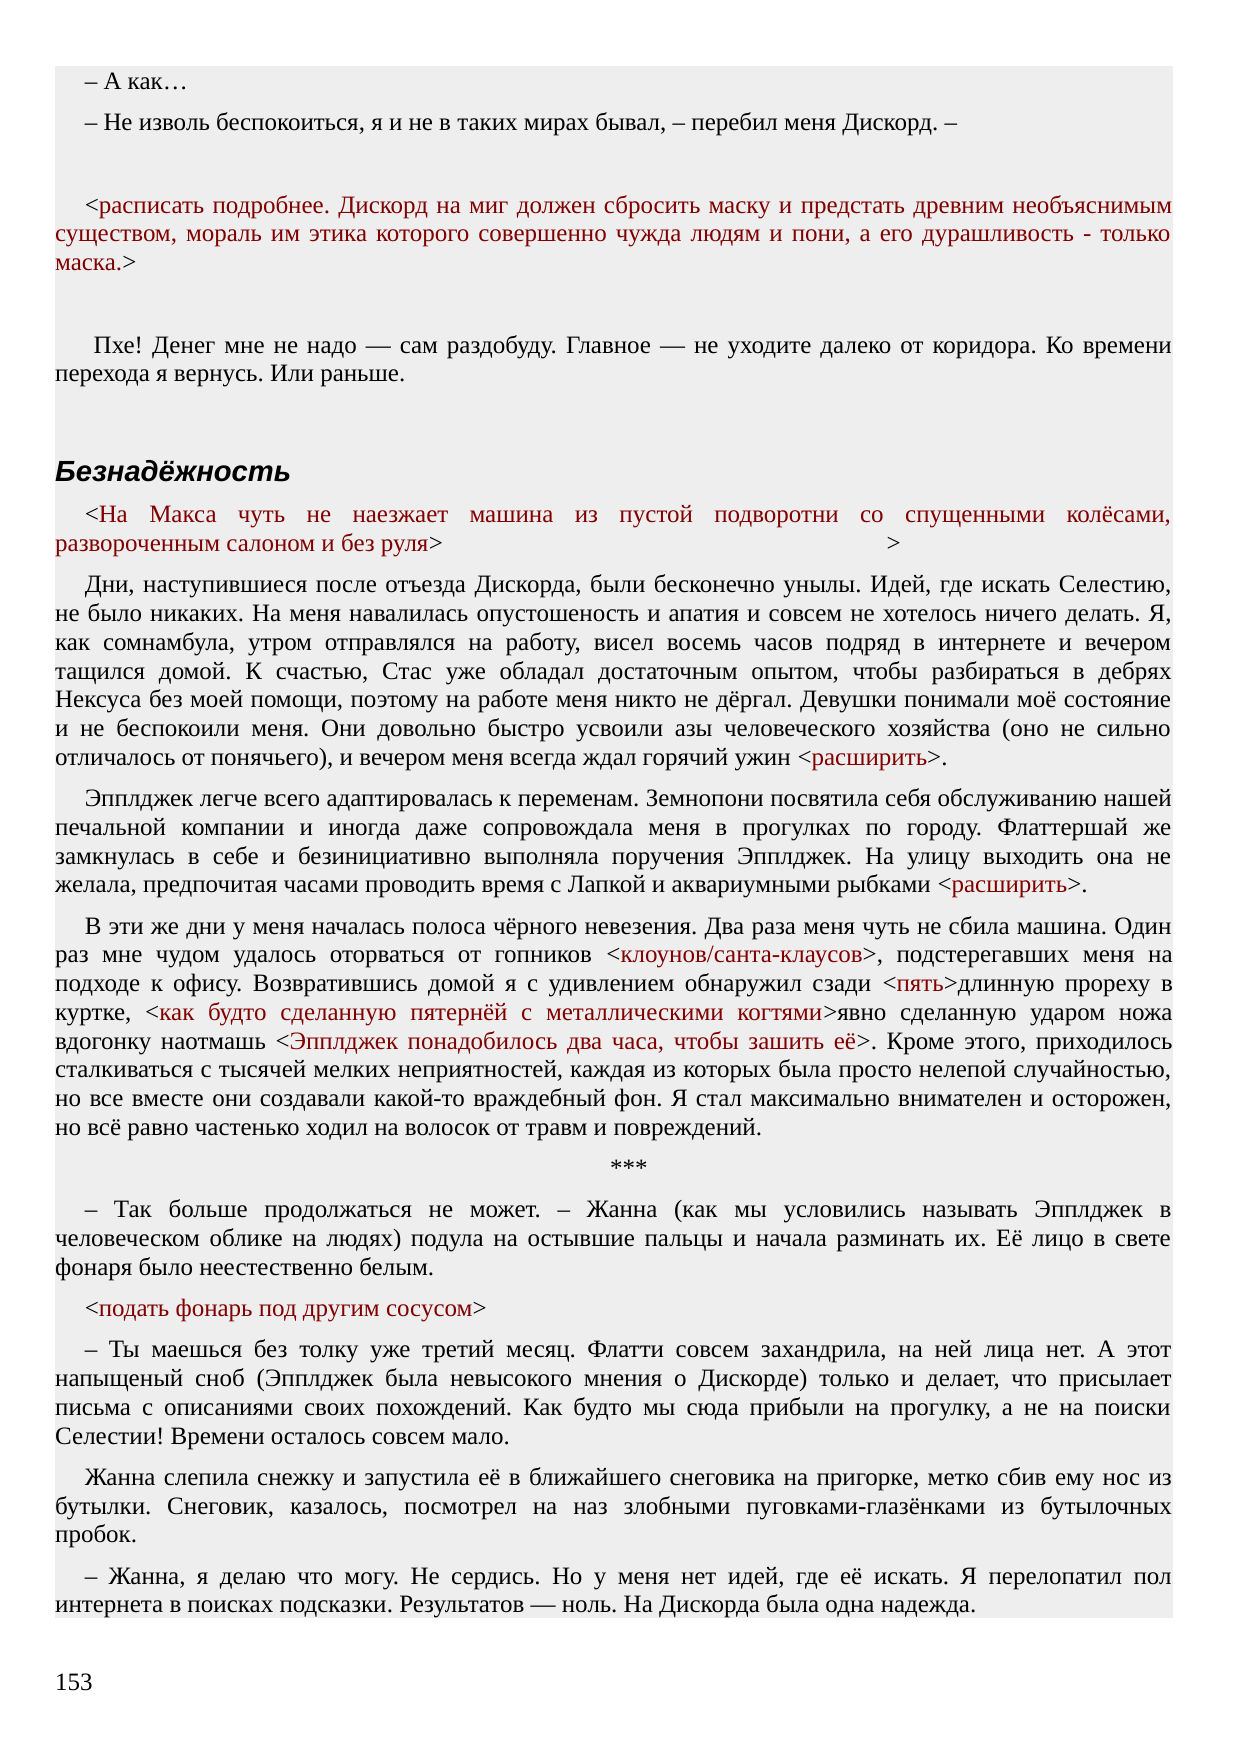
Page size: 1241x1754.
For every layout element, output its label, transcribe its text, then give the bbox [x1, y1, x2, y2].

text <На Макса чуть не наезжает машина из пустой подворотни со спущенными колёсами, развороченным салоном и без руля> > [55, 499, 1173, 557]
text – Жанна, я делаю что могу. Не сердись. Но у меня нет идей, где её искать. Я перелопатил пол интернета в поисках подсказки. Результатов — ноль. На Дискорда была одна надежда. [55, 1561, 1173, 1618]
text В эти же дни у меня началась полоса чёрного невезения. Два раза меня чуть не сбила машина. Один раз мне чудом удалось оторваться от гопников <клоунов/санта-клаусов>, подстерегавших меня на подходе к офису. Возвратившись домой я с удивлением обнаружил сзади <пять>длинную прореху в куртке, <как будто сделанную пятернёй с металлическими когтями>явно сделанную ударом ножа вдогонку наотмашь <Эпплджек понадобилось два часа, чтобы зашить её>. Кроме этого, приходилось сталкиваться с тысячей мелких неприятностей, каждая из которых была просто нелепой случайностью, но все вместе они создавали какой-то враждебный фон. Я стал максимально внимателен и осторожен, но всё равно частенько ходил на волосок от травм и повреждений. [55, 911, 1173, 1141]
text – Не изволь беспокоиться, я и не в таких мирах бывал, – перебил меня Дискорд. – [55, 107, 1173, 136]
subtitle Безнадёжность [55, 453, 1173, 487]
text Дни, наступившиеся после отъезда Дискорда, были бесконечно унылы. Идей, где искать Селестию, не было никаких. На меня навалилась опустошеность и апатия и совсем не хотелось ничего делать. Я, как сомнамбула, утром отправлялся на работу, висел восемь часов подряд в интернете и вечером тащился домой. К счастью, Стас уже обладал достаточным опытом, чтобы разбираться в дебрях Нексуса без моей помощи, поэтому на работе меня никто не дёргал. Девушки понимали моё состояние и не беспокоили меня. Они довольно быстро усвоили азы человеческого хозяйства (оно не сильно отличалось от понячьего), и вечером меня всегда ждал горячий ужин <расширить>. [55, 569, 1173, 771]
text – А как… [55, 66, 1173, 95]
text Пхе! Денег мне не надо — сам раздобуду. Главное — не уходите далеко от коридора. Ко времени перехода я вернусь. Или раньше. [55, 330, 1173, 387]
text Эпплджек легче всего адаптировалась к переменам. Земнопони посвятила себя обслуживанию нашей печальной компании и иногда даже сопровождала меня в прогулках по городу. Флаттершай же замкнулась в себе и безинициативно выполняла поручения Эпплджек. На улицу выходить она не желала, предпочитая часами проводить время с Лапкой и аквариумными рыбками <расширить>. [55, 783, 1173, 898]
text <подать фонарь под другим сосусом> [55, 1293, 1173, 1322]
text *** [55, 1153, 1173, 1182]
text <расписать подробнее. Дискорд на миг должен сбросить маску и предстать древним необъяснимым существом, мораль им этика которого совершенно чужда людям и пони, а его дурашливость - только маска.> [55, 190, 1173, 276]
text Жанна слепила снежку и запустила её в ближайшего снеговика на пригорке, метко сбив ему нос из бутылки. Снеговик, казалось, посмотрел на наз злобными пуговками-глазёнками из бутылочных пробок. [55, 1462, 1173, 1548]
text – Так больше продолжаться не может. – Жанна (как мы условились называть Эпплджек в человеческом облике на людях) подула на остывшие пальцы и начала разминать их. Её лицо в свете фонаря было неестественно белым. [55, 1194, 1173, 1281]
text – Ты маешься без толку уже третий месяц. Флатти совсем захандрила, на ней лица нет. А этот напыщеный сноб (Эпплджек была невысокого мнения о Дискорде) только и делает, что присылает письма с описаниями своих похождений. Как будто мы сюда прибыли на прогулку, а не на поиски Селестии! Времени осталось совсем мало. [55, 1334, 1173, 1449]
